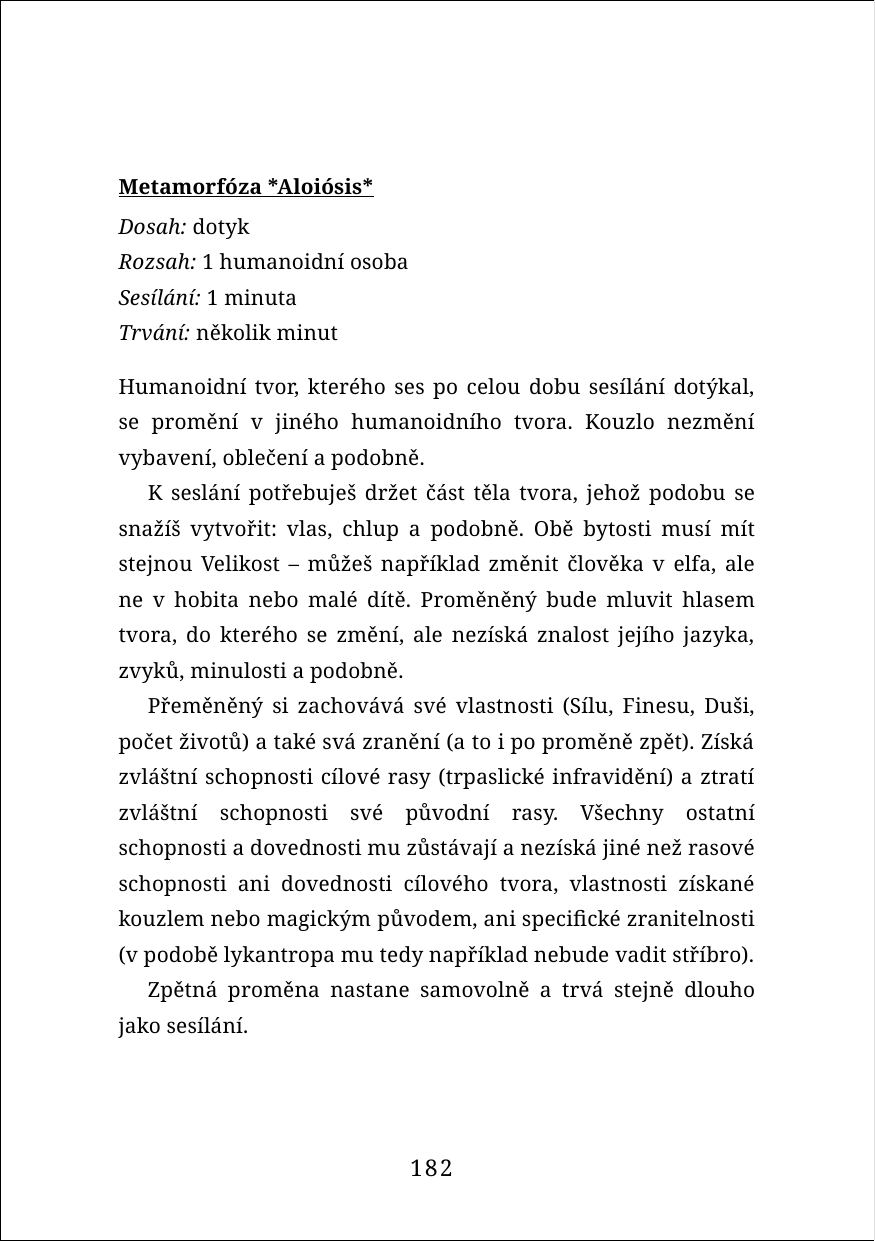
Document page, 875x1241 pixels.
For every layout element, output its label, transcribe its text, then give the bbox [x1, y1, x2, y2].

subtitle Metamorfóza *Aloiósis* [118, 172, 756, 200]
text Dosah: dotyk Rozsah: 1 humanoidní osoba Sesílání: 1 minuta Trvání: několik minut [118, 212, 756, 347]
text Humanoidní tvor, kterého ses po celou dobu sesílání dotýkal, se promění v jiného humanoidního tvora. Kouzlo nezmění vybavení, oblečení a podobně. K seslání potřebuješ držet část těla tvora, jehož podobu se snažíš vytvořit: vlas, chlup a podobně. Obě bytosti musí mít stejnou Velikost – můžeš například změnit člověka v elfa, ale ne v hobita nebo malé dítě. Proměněný bude mluvit hlasem tvora, do kterého se změní, ale nezíská znalost jejího jazyka, zvyků, minulosti a podobně. Přeměněný si zachovává své vlastnosti (Sílu, Finesu, Duši, počet životů) a také svá zranění (a to i po proměně zpět). Získá zvláštní schopnosti cílové rasy (trpaslické infravidění) a ztratí zvláštní schopnosti své původní rasy. Všechny ostatní schopnosti a dovednosti mu zůstávají a nezíská jiné než rasové schopnosti ani dovednosti cílového tvora, vlastnosti získané kouzlem nebo magickým původem, ani specifické zranitelnosti (v podobě lykantropa mu tedy například nebude vadit stříbro). Zpětná proměna nastane samovolně a trvá stejně dlouho jako sesílání. [118, 372, 756, 1039]
